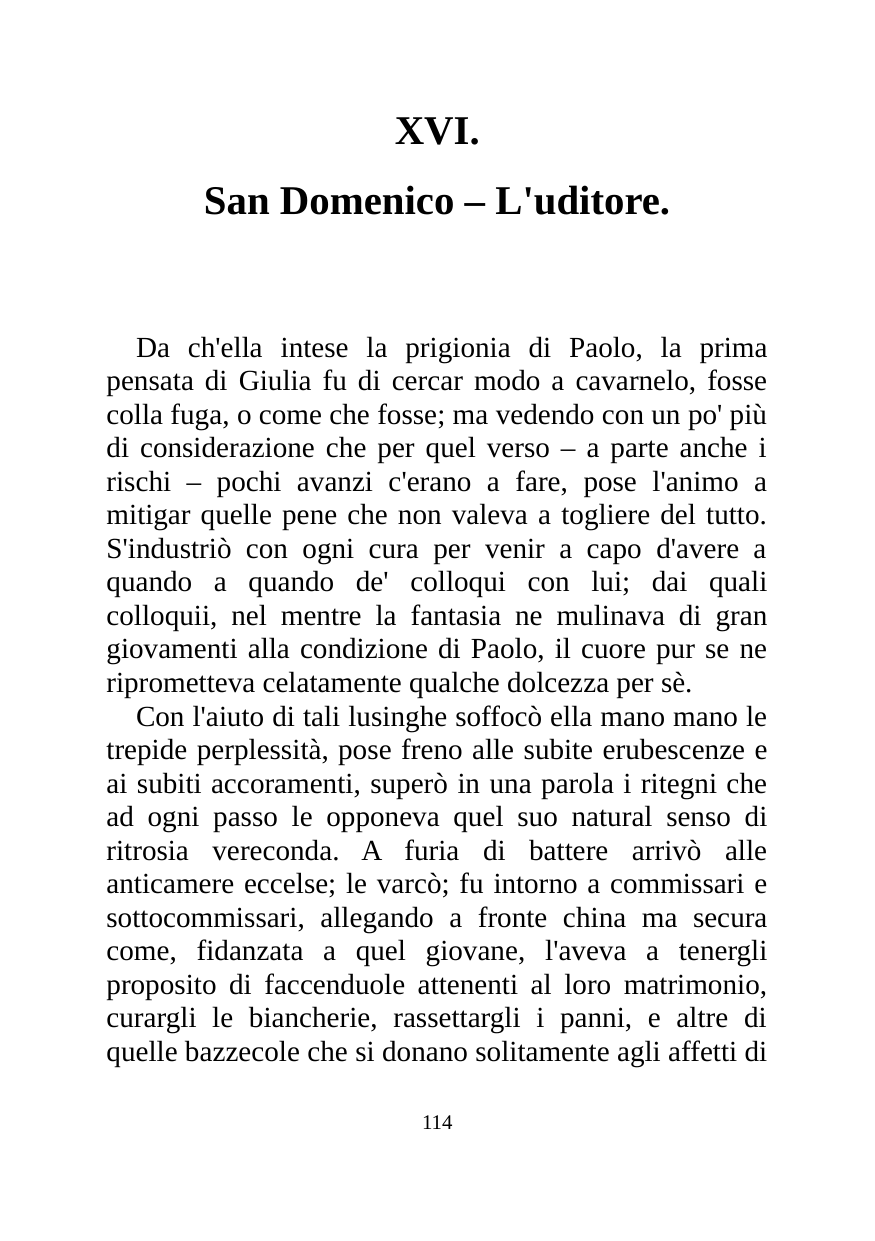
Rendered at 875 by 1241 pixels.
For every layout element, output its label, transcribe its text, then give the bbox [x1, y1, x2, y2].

subtitle XVI. San Domenico – L'uditore. [106, 106, 768, 224]
text Con l'aiuto di tali lusinghe soffocò ella mano mano le trepide perplessità, pose freno alle subite erubescenze e ai subiti accoramenti, superò in una parola i ritegni che ad ogni passo le opponeva quel suo natural senso di ritrosia vereconda. A furia di battere arrivò alle anticamere eccelse; le varcò; fu intorno a commissari e sottocommissari, allegando a fronte china ma secura come, fidanzata a quel giovane, l'aveva a tenergli proposito di faccenduole attenenti al loro matrimonio, curargli le biancherie, rassettargli i panni, e altre di quelle bazzecole che si donano solitamente agli affetti di [106, 699, 768, 1068]
text Da ch'ella intese la prigionia di Paolo, la prima pensata di Giulia fu di cercar modo a cavarnelo, fosse colla fuga, o come che fosse; ma vedendo con un po' più di considerazione che per quel verso – a parte anche i rischi – pochi avanzi c'erano a fare, pose l'animo a mitigar quelle pene che non valeva a togliere del tutto. S'industriò con ogni cura per venir a capo d'avere a quando a quando de' colloqui con lui; dai quali colloquii, nel mentre la fantasia ne mulinava di gran giovamenti alla condizione di Paolo, il cuore pur se ne riprometteva celatamente qualche dolcezza per sè. [106, 330, 768, 699]
